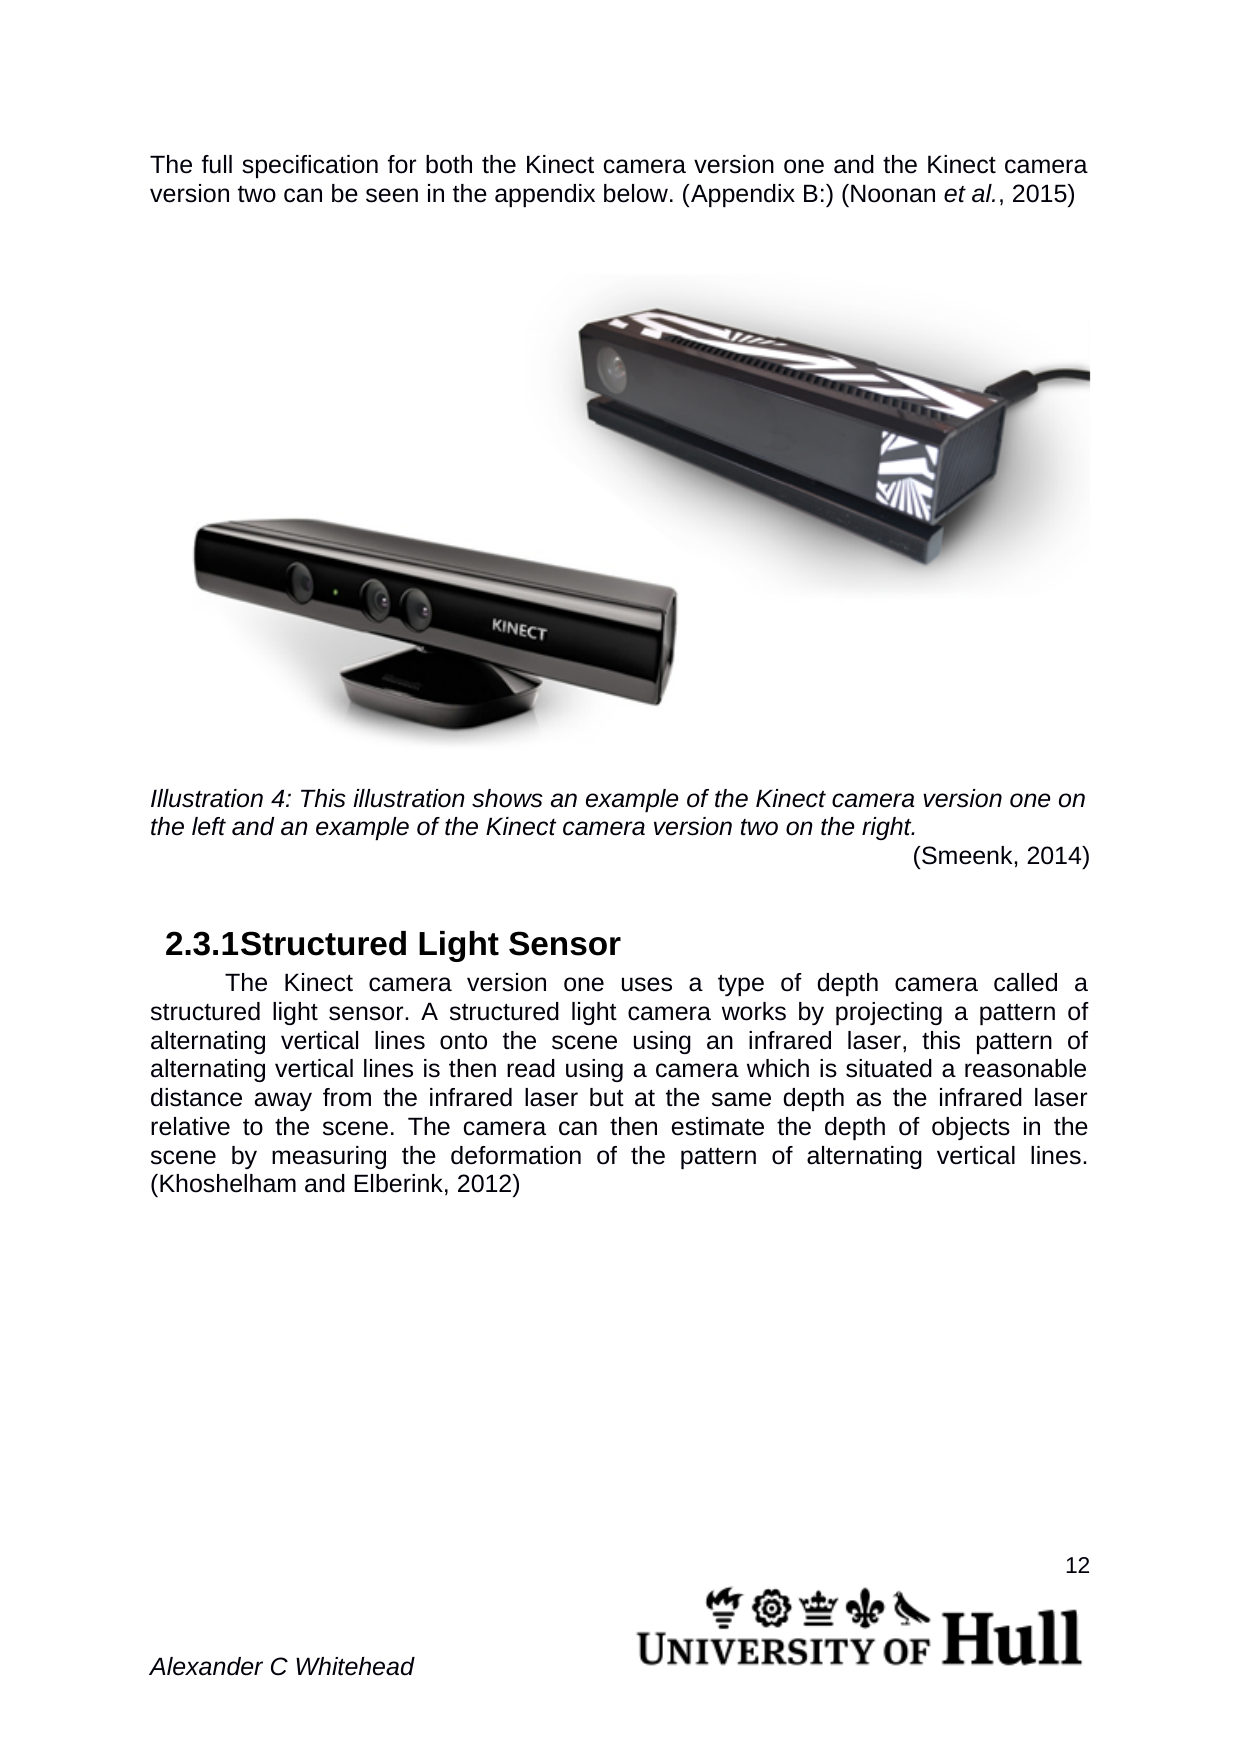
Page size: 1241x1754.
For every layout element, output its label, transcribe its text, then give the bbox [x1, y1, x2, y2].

picture [630, 1578, 1091, 1675]
text (Smeenk, 2014)⁠ [150, 841, 1090, 870]
text The full specification for both the Kinect camera version one and the Kinect camera version two can be seen in the appendix below. (Appendix B:) (Noonan et al., 2015)⁠ [150, 150, 1090, 207]
subtitle Structured Light Sensor [165, 923, 1090, 962]
text Illustration 4: This illustration shows an example of the Kinect camera version one on the left and an example of the Kinect camera version two on the right. [150, 779, 1090, 841]
text The Kinect camera version one uses a type of depth camera called a structured light sensor. A structured light camera works by projecting a pattern of alternating vertical lines onto the scene using an infrared laser, this pattern of alternating vertical lines is then read using a camera which is situated a reasonable distance away from the infrared laser but at the same depth as the infrared laser relative to the scene. The camera can then estimate the depth of objects in the scene by measuring the deformation of the pattern of alternating vertical lines. (Khoshelham and Elberink, 2012)⁠ [150, 968, 1090, 1198]
picture [150, 248, 1091, 779]
text [150, 236, 1090, 248]
